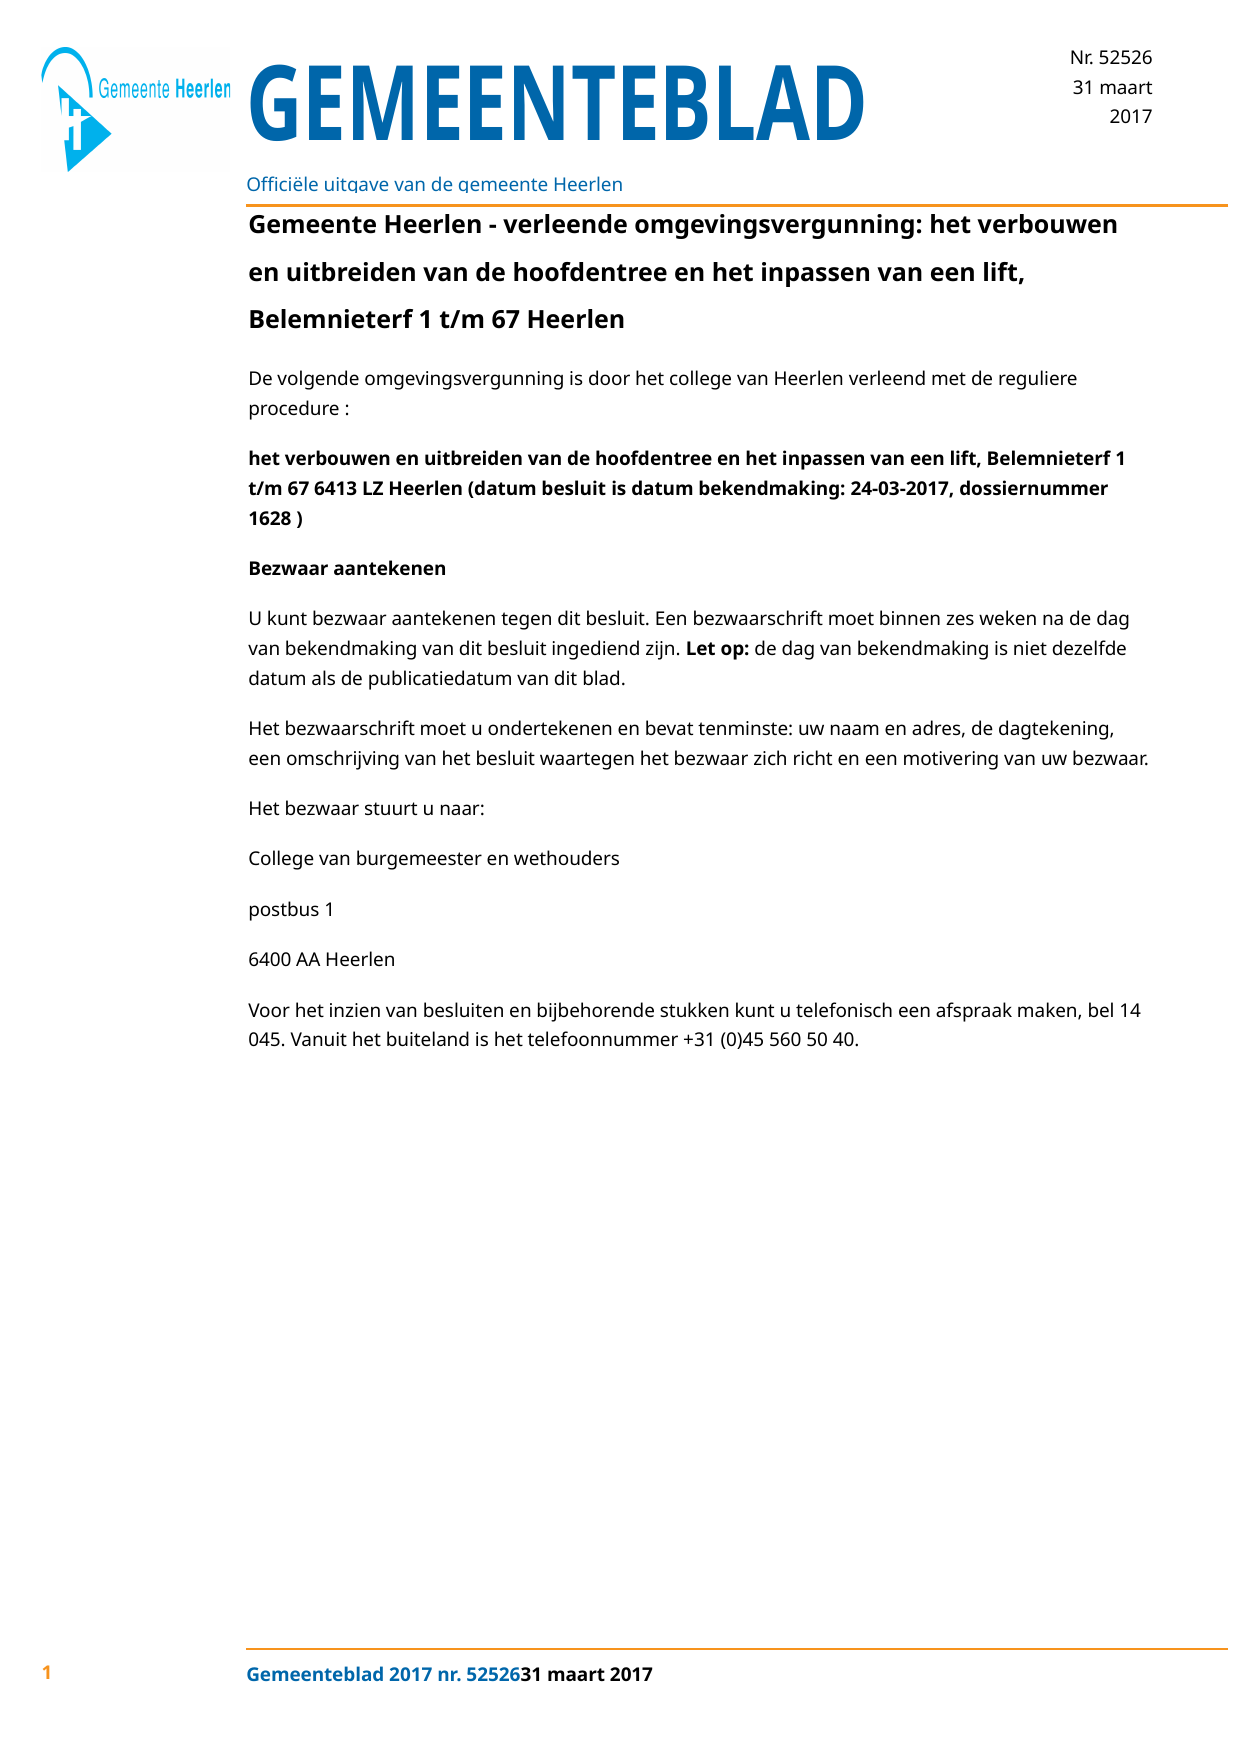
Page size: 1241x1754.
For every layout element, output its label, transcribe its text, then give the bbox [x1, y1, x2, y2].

text Gemeente Heerlen - verleende omgevingsvergunning: het verbouwen en uitbreiden van de hoofdentree en het inpassen van een lift, Belemnieterf 1 t/m 67 Heerlen [248, 207, 1152, 336]
text Het bezwaarschrift moet u ondertekenen en bevat tenminste: uw naam en adres, de dagtekening, een omschrijving van het besluit waartegen het bezwaar zich richt en een motivering van uw bezwaar. [248, 715, 1152, 770]
text 6400 AA Heerlen [248, 946, 1152, 972]
text het verbouwen en uitbreiden van de hoofdentree en het inpassen van een lift, Belemnieterf 1 t/m 67 6413 LZ Heerlen (datum besluit is datum bekendmaking: 24-03-2017, dossiernummer 1628 ) [248, 446, 1152, 530]
text postbus 1 [248, 896, 1152, 922]
text Voor het inzien van besluiten en bijbehorende stukken kunt u telefonisch een afspraak maken, bel 14 045. Vanuit het buiteland is het telefoonnummer +31 (0)45 560 50 40. [248, 997, 1152, 1052]
text De volgende omgevingsvergunning is door het college van Heerlen verleend met de reguliere procedure : [248, 366, 1152, 421]
text Het bezwaar stuurt u naar: [248, 795, 1152, 821]
text U kunt bezwaar aantekenen tegen dit besluit. Een bezwaarschrift moet binnen zes weken na de dag van bekendmaking van dit besluit ingediend zijn. Let op: de dag van bekendmaking is niet dezelfde datum als de publicatiedatum van dit blad. [248, 606, 1152, 690]
picture [41, 47, 231, 172]
text College van burgemeester en wethouders [248, 846, 1152, 871]
text Bezwaar aantekenen [248, 555, 1152, 581]
picture [41, 47, 58, 70]
